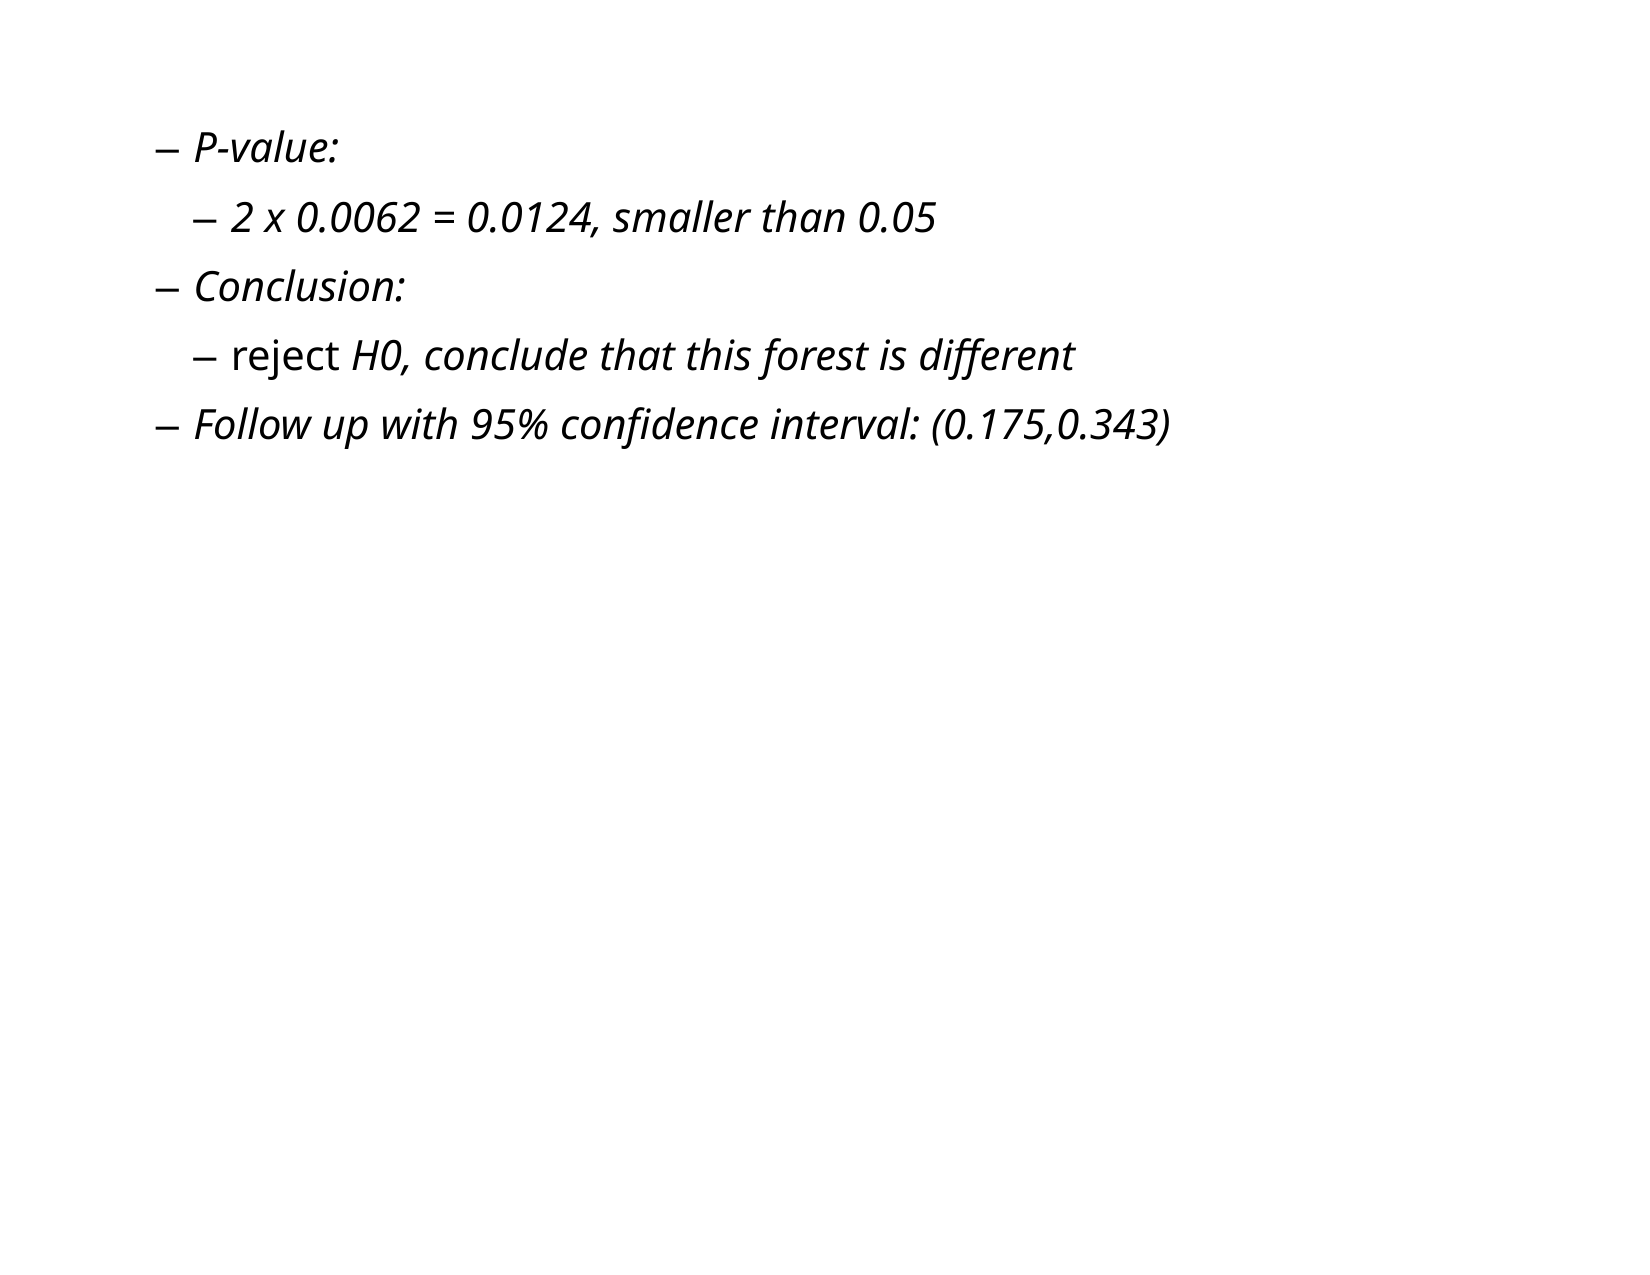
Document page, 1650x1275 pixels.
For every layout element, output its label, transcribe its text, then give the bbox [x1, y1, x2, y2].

list 2 x 0.0062 = 0.0124, smaller than 0.05 [193, 187, 1532, 244]
list P-value: [156, 118, 1532, 175]
list reject H0, conclude that this forest is different [193, 326, 1532, 383]
list Conclusion: [156, 257, 1532, 313]
list Follow up with 95% confidence interval: (0.175,0.343) [156, 395, 1532, 452]
